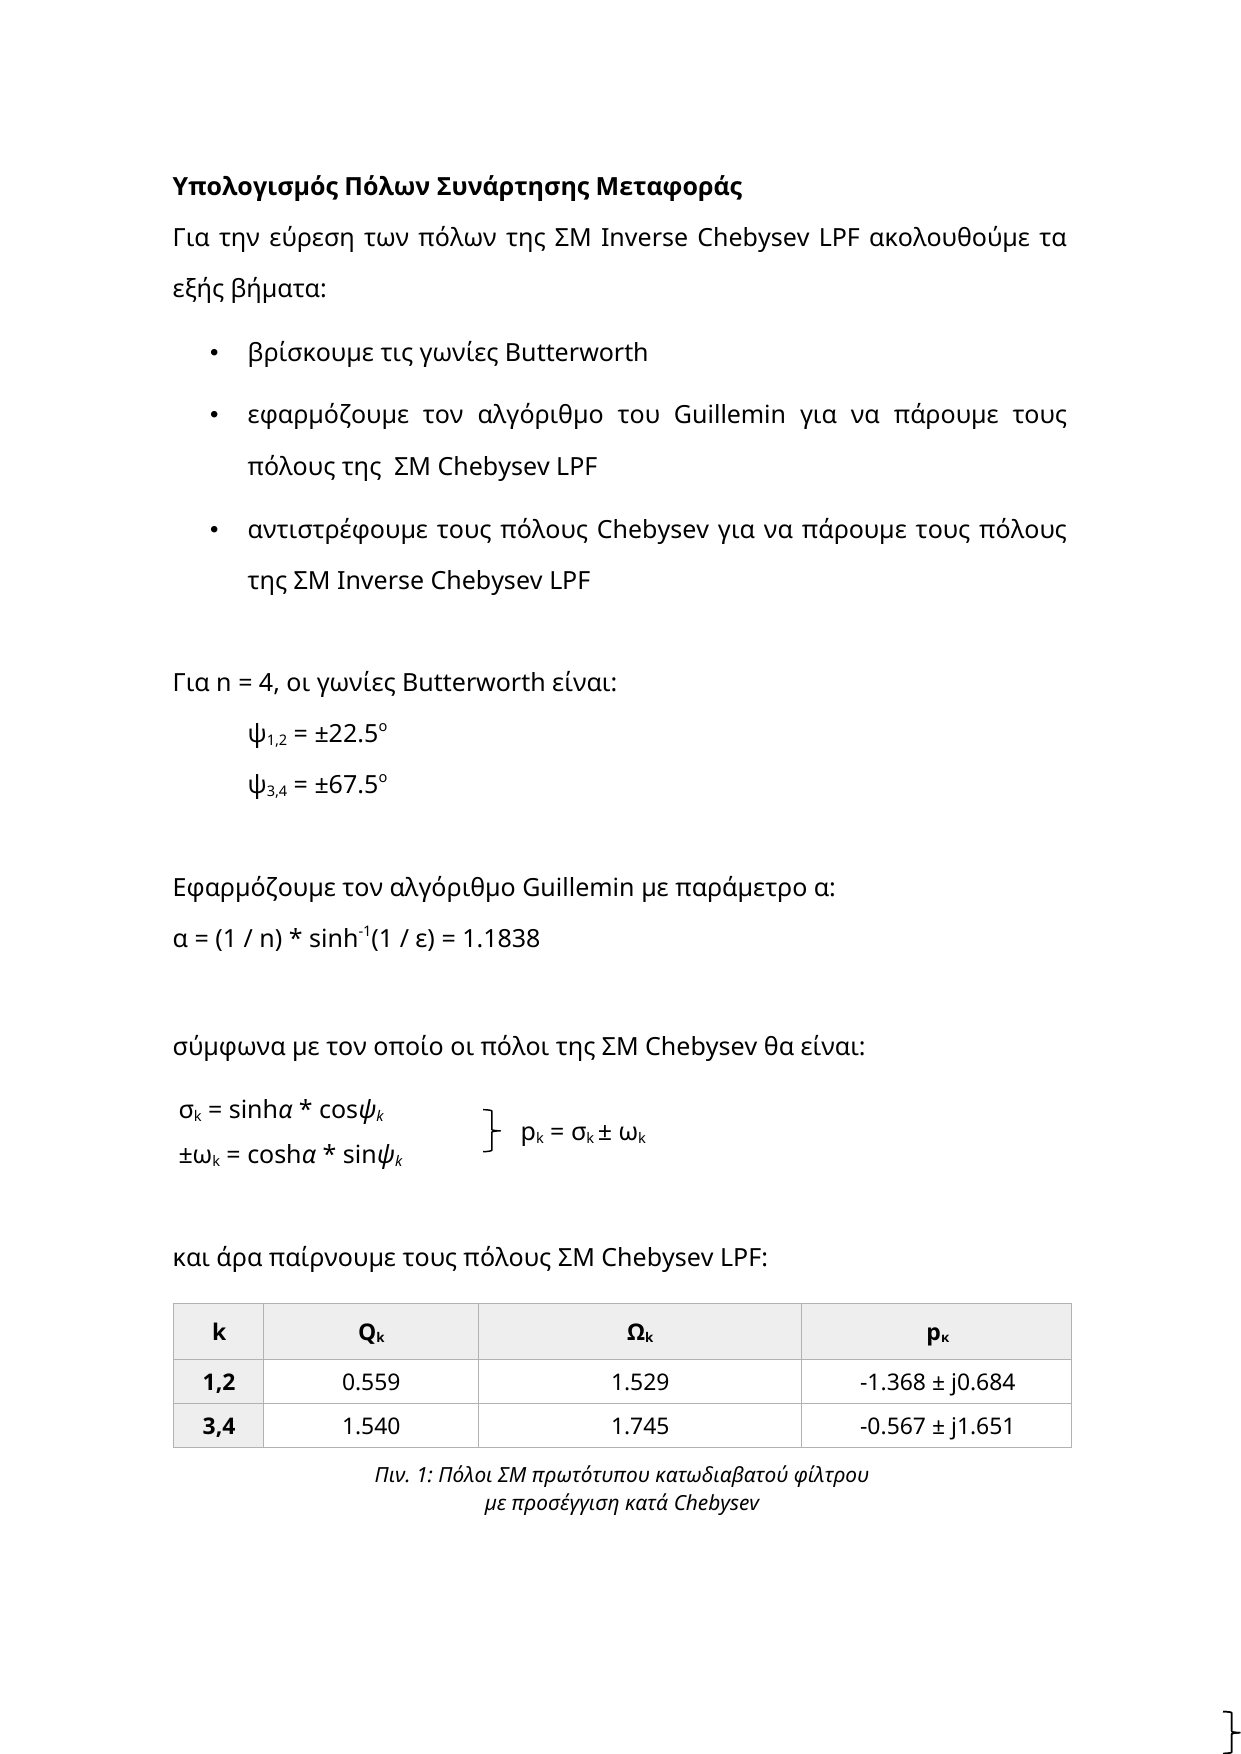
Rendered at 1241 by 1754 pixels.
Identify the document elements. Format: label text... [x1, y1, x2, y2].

table_header k [174, 1304, 263, 1359]
text α = (1 / n) * sinh-1(1 / ε) = 1.1838 [172, 920, 1068, 954]
text Πιν. 1: Πόλοι ΣΜ πρωτότυπου κατωδιαβατού φίλτρου με προσέγγιση κατά Chebysev [172, 1460, 1071, 1517]
text και άρα παίρνουμε τους πόλους ΣΜ Chebysev LPF: [172, 1240, 1068, 1274]
table_cell -1.368 ± j0.684 [802, 1360, 1071, 1403]
table_cell 1.540 [264, 1404, 478, 1447]
table_header Qk [264, 1304, 478, 1359]
table_cell 1.529 [479, 1360, 801, 1403]
table_cell 3,4 [174, 1404, 263, 1447]
text σύμφωνα με τον οποίο οι πόλοι της ΣΜ Chebysev θα είναι: [172, 1028, 1068, 1063]
table_cell -0.567 ± j1.651 [802, 1404, 1071, 1447]
table_header Ωk [479, 1304, 801, 1359]
table_cell 1,2 [174, 1360, 263, 1403]
text ψ3,4 = ±67.5ο [172, 767, 1068, 801]
table_cell 0.559 [264, 1360, 478, 1403]
table_cell ±ωk = coshα * sinψk [173, 1131, 508, 1177]
list βρίσκουμε τις γωνίες Butterworth [210, 334, 1068, 368]
table_header pκ [802, 1304, 1071, 1359]
list αντιστρέφουμε τους πόλους Chebysev για να πάρουμε τους πόλους της ΣΜ Inverse Chebysev LPF [210, 511, 1068, 596]
text Εφαρμόζουμε τον αλγόριθμο Guillemin με παράμετρο α: [172, 869, 1068, 903]
text Για την εύρεση των πόλων της ΣΜ Inverse Chebysev LPF ακολουθούμε τα εξής βήματα: [172, 220, 1068, 305]
text ψ1,2 = ±22.5ο [172, 716, 1068, 750]
table_cell 1.745 [479, 1404, 801, 1447]
list εφαρμόζουμε τον αλγόριθμο του Guillemin για να πάρουμε τους πόλους της ΣΜ Chebysev LPF [210, 397, 1068, 482]
table_header pk = σk ± ωk [508, 1086, 1068, 1177]
text Για n = 4, οι γωνίες Butterworth είναι: [172, 664, 1068, 699]
text Υπολογισμός Πόλων Συνάρτησης Μεταφοράς [172, 169, 1068, 203]
table_header σk = sinhα * cosψk [173, 1086, 508, 1131]
